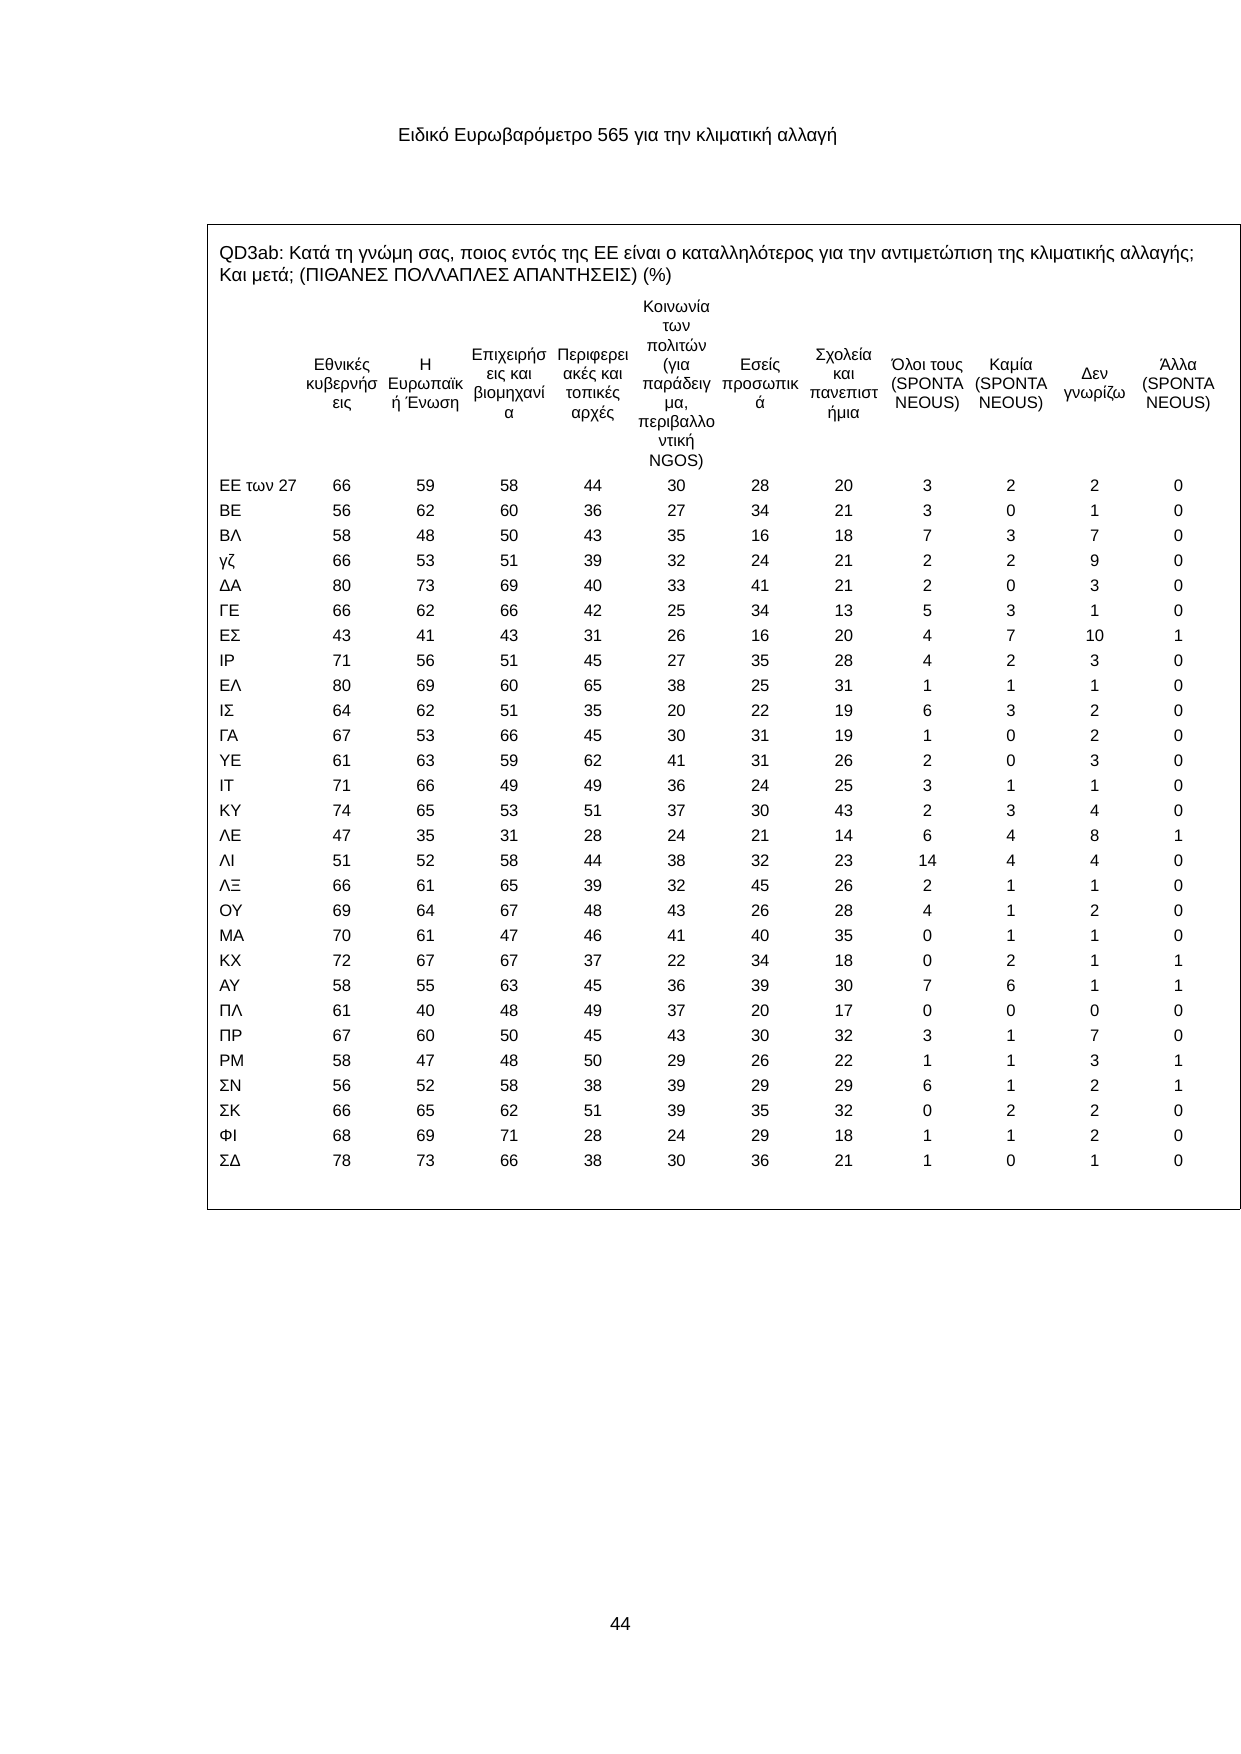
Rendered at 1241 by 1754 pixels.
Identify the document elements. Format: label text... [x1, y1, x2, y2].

table_cell 35 [802, 923, 885, 947]
table_cell 1 [969, 673, 1053, 697]
table_cell 1 [1053, 498, 1136, 522]
table_cell 28 [551, 823, 634, 847]
table_cell 1 [969, 923, 1053, 947]
table_cell Σχολεία και πανεπιστήμια [802, 294, 885, 472]
table_cell 39 [551, 548, 634, 572]
table_cell 24 [635, 1123, 718, 1147]
table_cell 66 [384, 773, 467, 797]
table_cell 1 [969, 1073, 1053, 1097]
table_cell 14 [885, 848, 969, 872]
table_cell 30 [802, 973, 885, 997]
table_cell 56 [300, 498, 383, 522]
table_cell ΣΔ [216, 1148, 300, 1172]
table_cell Καμία (SPONTANEOUS) [969, 294, 1053, 472]
table_cell 0 [1136, 1098, 1220, 1122]
table_cell 41 [635, 748, 718, 772]
table_cell 58 [300, 973, 383, 997]
table_cell 26 [718, 898, 802, 922]
table_cell 34 [718, 948, 802, 972]
table_cell 74 [300, 798, 383, 822]
table_cell γζ [216, 548, 300, 572]
table_cell 68 [300, 1123, 383, 1147]
table_cell 53 [467, 798, 551, 822]
table_cell 35 [718, 1098, 802, 1122]
table_cell 36 [635, 973, 718, 997]
table_cell 9 [1053, 548, 1136, 572]
table_cell 2 [1053, 1073, 1136, 1097]
table_cell 7 [1053, 1023, 1136, 1047]
table_cell 1 [969, 1048, 1053, 1072]
table_cell 61 [300, 998, 383, 1022]
table_cell 37 [635, 998, 718, 1022]
table_cell 0 [969, 998, 1053, 1022]
table_cell 7 [1053, 523, 1136, 547]
table_cell 0 [1136, 1123, 1220, 1147]
table_cell 67 [384, 948, 467, 972]
table_cell 0 [969, 748, 1053, 772]
table_cell 41 [635, 923, 718, 947]
table_cell 0 [1136, 548, 1220, 572]
table_cell ΒΕ [216, 498, 300, 522]
table_cell 3 [1053, 573, 1136, 597]
table_cell 55 [384, 973, 467, 997]
table_cell ΜΑ [216, 923, 300, 947]
table_cell 25 [802, 773, 885, 797]
table_cell 28 [718, 473, 802, 497]
table_cell 10 [1053, 623, 1136, 647]
table_cell 44 [551, 473, 634, 497]
table_cell 0 [1136, 573, 1220, 597]
table_cell 69 [467, 573, 551, 597]
table_cell 60 [467, 498, 551, 522]
table_cell 78 [300, 1148, 383, 1172]
table_cell 45 [551, 973, 634, 997]
table_cell 39 [718, 973, 802, 997]
table_cell [216, 294, 300, 472]
table_cell 1 [969, 773, 1053, 797]
table_cell 1 [1053, 973, 1136, 997]
table_cell 36 [635, 773, 718, 797]
table_cell 0 [1136, 1023, 1220, 1047]
table_cell 69 [384, 673, 467, 697]
table_cell 26 [635, 623, 718, 647]
table_cell 64 [300, 698, 383, 722]
table_cell ΓΕ [216, 598, 300, 622]
table_cell 51 [467, 698, 551, 722]
table_header QD3ab: Κατά τη γνώμη σας, ποιος εντός της ΕΕ είναι ο καταλληλότερος για την αντιμετώπιση της κλιματικής αλλαγής; Και μετά; (ΠΙΘΑΝΕΣ ΠΟΛΛΑΠΛΕΣ ΑΠΑΝΤΗΣΕΙΣ) (%) [216, 233, 1220, 294]
table_cell 66 [300, 473, 383, 497]
table_cell 22 [718, 698, 802, 722]
table_cell 43 [802, 798, 885, 822]
table_cell 28 [802, 898, 885, 922]
table_cell 27 [635, 498, 718, 522]
table_cell 66 [467, 598, 551, 622]
table_cell 0 [1136, 1148, 1220, 1172]
table_cell 31 [718, 748, 802, 772]
table_cell 51 [467, 648, 551, 672]
table_cell 0 [885, 948, 969, 972]
table_cell 45 [718, 873, 802, 897]
table_cell 19 [802, 723, 885, 747]
table_cell 47 [384, 1048, 467, 1072]
table_cell 52 [384, 1073, 467, 1097]
table_cell 0 [969, 498, 1053, 522]
table_cell Όλοι τους (SPONTANEOUS) [885, 294, 969, 472]
table_cell 45 [551, 723, 634, 747]
table_cell 4 [969, 848, 1053, 872]
table_cell 2 [1053, 1123, 1136, 1147]
table_cell 1 [885, 1123, 969, 1147]
table_cell 21 [802, 498, 885, 522]
table_cell 26 [718, 1048, 802, 1072]
table_cell 32 [635, 548, 718, 572]
table_cell 56 [384, 648, 467, 672]
table_cell 29 [718, 1073, 802, 1097]
table_cell 62 [467, 1098, 551, 1122]
table_cell 40 [384, 998, 467, 1022]
table_cell 16 [718, 623, 802, 647]
table_cell 0 [1136, 848, 1220, 872]
table_cell 1 [1136, 973, 1220, 997]
table_cell 2 [885, 573, 969, 597]
table_cell 65 [467, 873, 551, 897]
table_cell 33 [635, 573, 718, 597]
table_cell 58 [467, 1073, 551, 1097]
table_cell ΠΛ [216, 998, 300, 1022]
table_cell ΣΝ [216, 1073, 300, 1097]
table_cell 36 [718, 1148, 802, 1172]
table_cell 60 [384, 1023, 467, 1047]
table_cell 32 [802, 1023, 885, 1047]
table_cell 29 [718, 1123, 802, 1147]
table_cell 30 [635, 473, 718, 497]
table_cell ΛΙ [216, 848, 300, 872]
table_cell 58 [300, 523, 383, 547]
table_cell 3 [969, 798, 1053, 822]
table_cell 2 [1053, 898, 1136, 922]
table_cell 18 [802, 948, 885, 972]
table_cell 45 [551, 648, 634, 672]
table_cell 20 [635, 698, 718, 722]
table_cell 49 [551, 998, 634, 1022]
table_cell ΟΥ [216, 898, 300, 922]
table_cell 50 [467, 523, 551, 547]
table_cell 0 [1136, 598, 1220, 622]
table_cell 40 [551, 573, 634, 597]
table_cell 63 [467, 973, 551, 997]
table_cell 0 [1136, 698, 1220, 722]
table_cell 21 [718, 823, 802, 847]
table_cell 0 [1136, 998, 1220, 1022]
table_cell 64 [384, 898, 467, 922]
table_cell 66 [467, 1148, 551, 1172]
table_cell 31 [467, 823, 551, 847]
table_cell 44 [551, 848, 634, 872]
table_cell 0 [885, 998, 969, 1022]
table_cell 3 [969, 698, 1053, 722]
table_cell 60 [467, 673, 551, 697]
table_cell 47 [467, 923, 551, 947]
table_cell ΚΥ [216, 798, 300, 822]
table_cell 59 [467, 748, 551, 772]
table_cell 2 [969, 548, 1053, 572]
table_cell 53 [384, 548, 467, 572]
table_cell ΑΥ [216, 973, 300, 997]
table_cell 0 [1136, 898, 1220, 922]
table_cell 0 [1136, 648, 1220, 672]
table_cell 37 [551, 948, 634, 972]
table_cell ΛΕ [216, 823, 300, 847]
table_cell 48 [467, 1048, 551, 1072]
table_cell 22 [802, 1048, 885, 1072]
table_cell 0 [1136, 723, 1220, 747]
table_cell 43 [635, 898, 718, 922]
table_cell 51 [551, 798, 634, 822]
table_cell 66 [300, 873, 383, 897]
table_cell 2 [969, 648, 1053, 672]
table_cell 7 [885, 973, 969, 997]
table_cell 23 [802, 848, 885, 872]
table_cell 1 [969, 873, 1053, 897]
table_cell 38 [551, 1148, 634, 1172]
table_cell 43 [467, 623, 551, 647]
table_cell 25 [635, 598, 718, 622]
table_cell 4 [885, 648, 969, 672]
table_cell 48 [384, 523, 467, 547]
table_cell 0 [1136, 873, 1220, 897]
table_cell 3 [1053, 748, 1136, 772]
table_cell 42 [551, 598, 634, 622]
table_cell 1 [885, 1048, 969, 1072]
table_cell 30 [718, 798, 802, 822]
table_cell 66 [467, 723, 551, 747]
table_cell Δεν γνωρίζω [1053, 294, 1136, 472]
table_cell 18 [802, 1123, 885, 1147]
table_cell 24 [635, 823, 718, 847]
table_cell ΕΕ των 27 [216, 473, 300, 497]
table_cell 49 [467, 773, 551, 797]
table_cell 38 [635, 848, 718, 872]
table_cell 71 [300, 773, 383, 797]
table_cell 22 [635, 948, 718, 972]
table_cell 1 [1136, 623, 1220, 647]
table_cell 0 [969, 573, 1053, 597]
table_cell 67 [300, 1023, 383, 1047]
table_cell 58 [300, 1048, 383, 1072]
table_cell 70 [300, 923, 383, 947]
table_cell 56 [300, 1073, 383, 1097]
table_cell 29 [802, 1073, 885, 1097]
table_cell 50 [551, 1048, 634, 1072]
table_cell 39 [551, 873, 634, 897]
table_cell 6 [885, 698, 969, 722]
table_cell 28 [551, 1123, 634, 1147]
table_cell 49 [551, 773, 634, 797]
table_cell 61 [300, 748, 383, 772]
table_cell 20 [802, 473, 885, 497]
table_cell 66 [300, 1098, 383, 1122]
table_cell 3 [885, 1023, 969, 1047]
table_cell 72 [300, 948, 383, 972]
table_cell 21 [802, 548, 885, 572]
table_cell Επιχειρήσεις και βιομηχανία [467, 294, 551, 472]
table_cell 1 [885, 723, 969, 747]
table_cell 37 [635, 798, 718, 822]
table_cell 21 [802, 573, 885, 597]
table_cell 3 [885, 773, 969, 797]
table_cell 48 [467, 998, 551, 1022]
table_cell 2 [1053, 723, 1136, 747]
table_cell 73 [384, 1148, 467, 1172]
table_cell 30 [635, 723, 718, 747]
table_cell 0 [1136, 523, 1220, 547]
table_cell 69 [384, 1123, 467, 1147]
table_cell 4 [885, 898, 969, 922]
table_cell 32 [718, 848, 802, 872]
table_cell 24 [718, 548, 802, 572]
table_cell ΓΑ [216, 723, 300, 747]
table_cell 1 [1053, 773, 1136, 797]
table_cell 27 [635, 648, 718, 672]
table_cell 1 [1136, 1048, 1220, 1072]
table_cell Άλλα (SPONTANEOUS) [1136, 294, 1220, 472]
table_cell 0 [1136, 923, 1220, 947]
table_cell 0 [1136, 473, 1220, 497]
table_cell 1 [969, 1123, 1053, 1147]
table_cell 40 [718, 923, 802, 947]
table_cell ΠΡ [216, 1023, 300, 1047]
table_cell 35 [551, 698, 634, 722]
table_cell 17 [802, 998, 885, 1022]
table_cell 62 [384, 698, 467, 722]
table_cell 31 [718, 723, 802, 747]
table_cell 14 [802, 823, 885, 847]
table_cell 51 [300, 848, 383, 872]
table_cell 48 [551, 898, 634, 922]
table_cell 2 [969, 473, 1053, 497]
table_cell 2 [885, 873, 969, 897]
table_cell 66 [300, 548, 383, 572]
table_cell 52 [384, 848, 467, 872]
table_cell 0 [1136, 498, 1220, 522]
table_cell 38 [551, 1073, 634, 1097]
table_cell 1 [885, 1148, 969, 1172]
table_cell 20 [802, 623, 885, 647]
table_cell 34 [718, 498, 802, 522]
table_cell 24 [718, 773, 802, 797]
table_cell 4 [969, 823, 1053, 847]
table_cell 50 [467, 1023, 551, 1047]
table_cell 1 [969, 1023, 1053, 1047]
table_cell 61 [384, 873, 467, 897]
table_cell 0 [1053, 998, 1136, 1022]
table_cell 0 [1136, 673, 1220, 697]
table_cell 6 [969, 973, 1053, 997]
table_cell 1 [1053, 923, 1136, 947]
table_cell 51 [467, 548, 551, 572]
table_cell 34 [718, 598, 802, 622]
table_cell 51 [551, 1098, 634, 1122]
table_cell 1 [1053, 873, 1136, 897]
table_cell 67 [467, 898, 551, 922]
table_cell 62 [384, 598, 467, 622]
table_cell Κοινωνία των πολιτών (για παράδειγμα, περιβαλλοντική NGOS) [635, 294, 718, 472]
table_cell 13 [802, 598, 885, 622]
table_cell 80 [300, 573, 383, 597]
table_cell Η Ευρωπαϊκή Ένωση [384, 294, 467, 472]
table_cell 2 [1053, 1098, 1136, 1122]
table_cell 2 [969, 1098, 1053, 1122]
table_cell 30 [635, 1148, 718, 1172]
table_cell 2 [885, 798, 969, 822]
table_cell 65 [384, 1098, 467, 1122]
table_cell 53 [384, 723, 467, 747]
table_cell 2 [1053, 698, 1136, 722]
table_cell 58 [467, 848, 551, 872]
table_cell 80 [300, 673, 383, 697]
table_cell 2 [969, 948, 1053, 972]
table_cell 16 [718, 523, 802, 547]
table_cell 3 [1053, 1048, 1136, 1072]
table_cell 31 [551, 623, 634, 647]
table_cell ΣΚ [216, 1098, 300, 1122]
table_cell 3 [969, 523, 1053, 547]
table_cell 3 [885, 473, 969, 497]
table_cell ΡΜ [216, 1048, 300, 1072]
table_cell Περιφερειακές και τοπικές αρχές [551, 294, 634, 472]
table_cell 41 [718, 573, 802, 597]
table_cell 2 [1053, 473, 1136, 497]
table_cell 20 [718, 998, 802, 1022]
table_cell 28 [802, 648, 885, 672]
table_cell 0 [969, 723, 1053, 747]
table_cell ΕΣ [216, 623, 300, 647]
table_cell 29 [635, 1048, 718, 1072]
table_cell 71 [467, 1123, 551, 1147]
table_cell 67 [467, 948, 551, 972]
table_cell 4 [885, 623, 969, 647]
table_cell 1 [1053, 1148, 1136, 1172]
table_cell 62 [551, 748, 634, 772]
table_cell 2 [885, 748, 969, 772]
table_cell 3 [1053, 648, 1136, 672]
table_cell ΔΑ [216, 573, 300, 597]
table_cell 58 [467, 473, 551, 497]
table_cell 66 [300, 598, 383, 622]
table_cell 59 [384, 473, 467, 497]
table_cell 46 [551, 923, 634, 947]
table_cell 0 [1136, 773, 1220, 797]
table_cell 45 [551, 1023, 634, 1047]
table_cell ΥΕ [216, 748, 300, 772]
table_cell 6 [885, 1073, 969, 1097]
table_cell 18 [802, 523, 885, 547]
table_cell 21 [802, 1148, 885, 1172]
table_cell ΙΤ [216, 773, 300, 797]
table_cell 63 [384, 748, 467, 772]
table_cell 43 [551, 523, 634, 547]
table_cell 26 [802, 873, 885, 897]
table_cell 43 [635, 1023, 718, 1047]
table_cell 65 [384, 798, 467, 822]
table_cell 7 [969, 623, 1053, 647]
table_cell 3 [885, 498, 969, 522]
table_cell 71 [300, 648, 383, 672]
table_cell ΛΞ [216, 873, 300, 897]
table_cell 0 [1136, 798, 1220, 822]
table_cell 8 [1053, 823, 1136, 847]
table_cell ΚΧ [216, 948, 300, 972]
table_cell 62 [384, 498, 467, 522]
table_cell 6 [885, 823, 969, 847]
table_cell 1 [1053, 948, 1136, 972]
table_cell ΙΡ [216, 648, 300, 672]
table_cell 26 [802, 748, 885, 772]
table_cell 19 [802, 698, 885, 722]
table_cell 61 [384, 923, 467, 947]
table_cell ΒΛ [216, 523, 300, 547]
table_cell 32 [802, 1098, 885, 1122]
table_cell 35 [635, 523, 718, 547]
table_cell 31 [802, 673, 885, 697]
table_cell 0 [969, 1148, 1053, 1172]
table_cell 0 [885, 1098, 969, 1122]
table_cell 39 [635, 1098, 718, 1122]
table_cell 36 [551, 498, 634, 522]
table_cell 35 [718, 648, 802, 672]
table_cell 5 [885, 598, 969, 622]
table_cell 4 [1053, 848, 1136, 872]
table_cell 1 [1136, 823, 1220, 847]
table_cell ΙΣ [216, 698, 300, 722]
table_cell Εσείς προσωπικά [718, 294, 802, 472]
table_cell 25 [718, 673, 802, 697]
table_cell 7 [885, 523, 969, 547]
table_cell 1 [1053, 673, 1136, 697]
table_cell 0 [885, 923, 969, 947]
table_cell 69 [300, 898, 383, 922]
table_cell 1 [1053, 598, 1136, 622]
table_cell 0 [1136, 748, 1220, 772]
table_cell ΦΙ [216, 1123, 300, 1147]
table_cell 4 [1053, 798, 1136, 822]
table_cell 1 [1136, 948, 1220, 972]
table_cell 43 [300, 623, 383, 647]
table_cell 1 [885, 673, 969, 697]
table_cell 41 [384, 623, 467, 647]
table_cell 47 [300, 823, 383, 847]
table_cell 32 [635, 873, 718, 897]
table_cell 1 [1136, 1073, 1220, 1097]
table_cell 65 [551, 673, 634, 697]
table_cell 38 [635, 673, 718, 697]
table_cell 67 [300, 723, 383, 747]
table_cell 2 [885, 548, 969, 572]
table_cell 1 [969, 898, 1053, 922]
table_cell 73 [384, 573, 467, 597]
table_cell 39 [635, 1073, 718, 1097]
table_cell Εθνικές κυβερνήσεις [300, 294, 383, 472]
table_cell ΕΛ [216, 673, 300, 697]
table_cell 30 [718, 1023, 802, 1047]
table_cell 35 [384, 823, 467, 847]
table_cell 3 [969, 598, 1053, 622]
